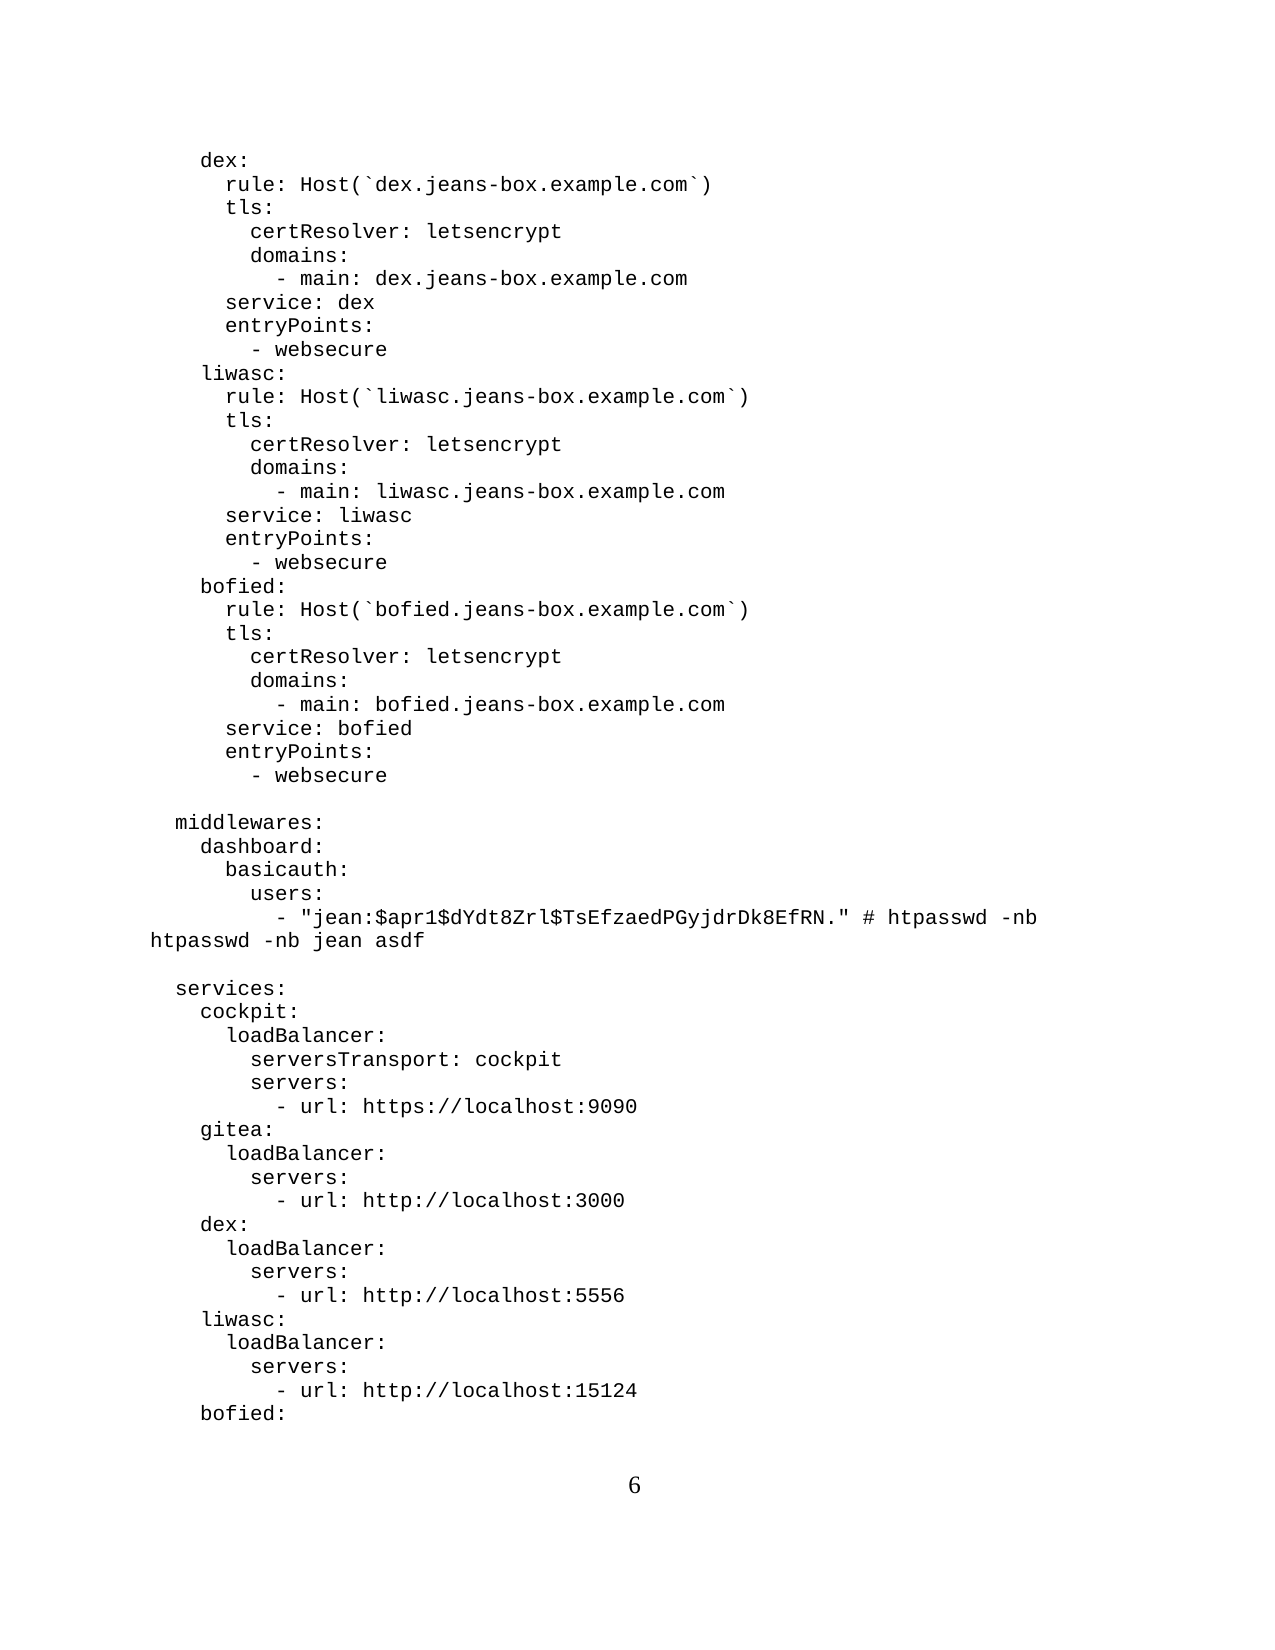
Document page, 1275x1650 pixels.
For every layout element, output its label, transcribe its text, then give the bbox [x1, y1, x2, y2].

text certResolver: letsencrypt [150, 647, 1125, 670]
text basicauth: [150, 859, 1125, 883]
text service: bofied [150, 717, 1125, 741]
text bofied: [150, 576, 1125, 599]
text certResolver: letsencrypt [150, 221, 1125, 244]
text serversTransport: cockpit [150, 1048, 1125, 1072]
text tls: [150, 623, 1125, 647]
text - url: http://localhost:15124 [150, 1379, 1125, 1403]
text loadBalancer: [150, 1143, 1125, 1167]
text - url: http://localhost:5556 [150, 1285, 1125, 1309]
text gitea: [150, 1119, 1125, 1143]
text loadBalancer: [150, 1332, 1125, 1356]
text dashboard: [150, 836, 1125, 859]
text tls: [150, 197, 1125, 221]
text - websecure [150, 765, 1125, 788]
text dex: [150, 150, 1125, 174]
text domains: [150, 670, 1125, 694]
text rule: Host(`bofied.jeans-box.example.com`) [150, 599, 1125, 623]
text tls: [150, 410, 1125, 434]
text middlewares: [150, 812, 1125, 836]
text loadBalancer: [150, 1025, 1125, 1048]
text service: dex [150, 292, 1125, 316]
text rule: Host(`liwasc.jeans-box.example.com`) [150, 386, 1125, 410]
text entryPoints: [150, 741, 1125, 765]
text entryPoints: [150, 528, 1125, 552]
text dex: [150, 1214, 1125, 1238]
text servers: [150, 1167, 1125, 1190]
text service: liwasc [150, 505, 1125, 528]
text loadBalancer: [150, 1238, 1125, 1261]
text bofied: [150, 1403, 1125, 1427]
text liwasc: [150, 1309, 1125, 1332]
text cockpit: [150, 1001, 1125, 1025]
text servers: [150, 1072, 1125, 1096]
text - url: https://localhost:9090 [150, 1096, 1125, 1119]
text - websecure [150, 339, 1125, 363]
text liwasc: [150, 363, 1125, 386]
text services: [150, 978, 1125, 1001]
text certResolver: letsencrypt [150, 434, 1125, 457]
text - websecure [150, 552, 1125, 576]
text domains: [150, 244, 1125, 268]
text users: [150, 883, 1125, 907]
text servers: [150, 1261, 1125, 1285]
text - url: http://localhost:3000 [150, 1190, 1125, 1214]
text - main: dex.jeans-box.example.com [150, 268, 1125, 292]
text - "jean:$apr1$dYdt8Zrl$TsEfzaedPGyjdrDk8EfRN." # htpasswd -nb htpasswd -nb jean asdf [150, 907, 1125, 954]
text servers: [150, 1356, 1125, 1379]
text - main: bofied.jeans-box.example.com [150, 694, 1125, 717]
text domains: [150, 457, 1125, 481]
text entryPoints: [150, 316, 1125, 339]
text rule: Host(`dex.jeans-box.example.com`) [150, 174, 1125, 197]
text - main: liwasc.jeans-box.example.com [150, 481, 1125, 505]
